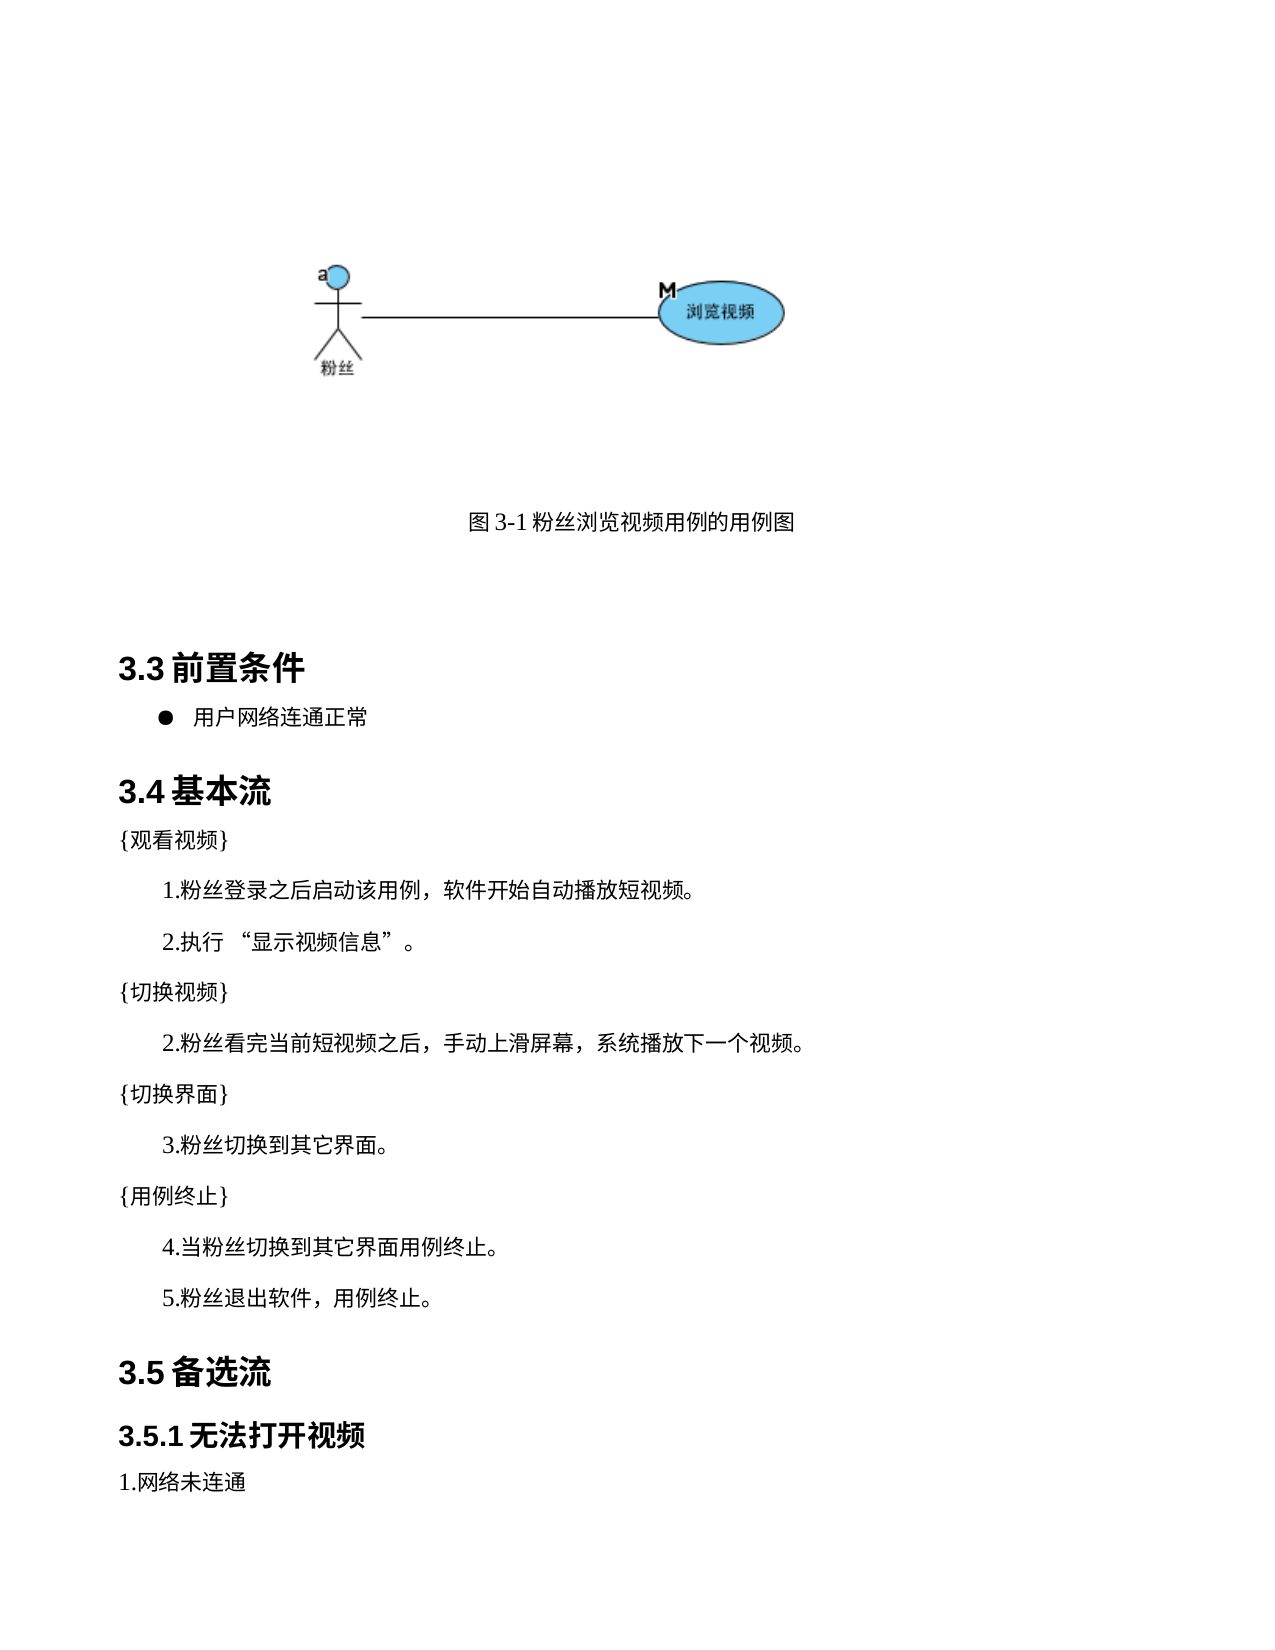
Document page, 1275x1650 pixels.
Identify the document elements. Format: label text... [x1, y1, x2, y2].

picture [236, 125, 882, 474]
text 4.当粉丝切换到其它界面用例终止。 [118, 1230, 1157, 1262]
text {观看视频} [118, 823, 1157, 854]
subtitle 3.5.1无法打开视频 [118, 1418, 1157, 1452]
text 1.粉丝登录之后启动该用例，软件开始自动播放短视频。 [118, 873, 1157, 905]
subtitle 3.5备选流 [118, 1353, 1157, 1391]
subtitle 3.4基本流 [118, 771, 1157, 810]
text 1.网络未连通 [118, 1465, 1157, 1496]
text 2.执行 “显示视频信息”。 [118, 924, 1157, 956]
text {用例终止} [118, 1179, 1157, 1211]
text 3.粉丝切换到其它界面。 [118, 1128, 1157, 1160]
text 图3-1粉丝浏览视频用例的用例图 [118, 505, 1157, 536]
text {切换视频} [118, 975, 1157, 1007]
text 2.粉丝看完当前短视频之后，手动上滑屏幕，系统播放下一个视频。 [118, 1026, 1157, 1058]
text {切换界面} [118, 1077, 1157, 1109]
list 用户网络连通正常 [156, 700, 1157, 731]
subtitle 3.3前置条件 [118, 648, 1157, 687]
text 5.粉丝退出软件，用例终止。 [118, 1281, 1157, 1313]
